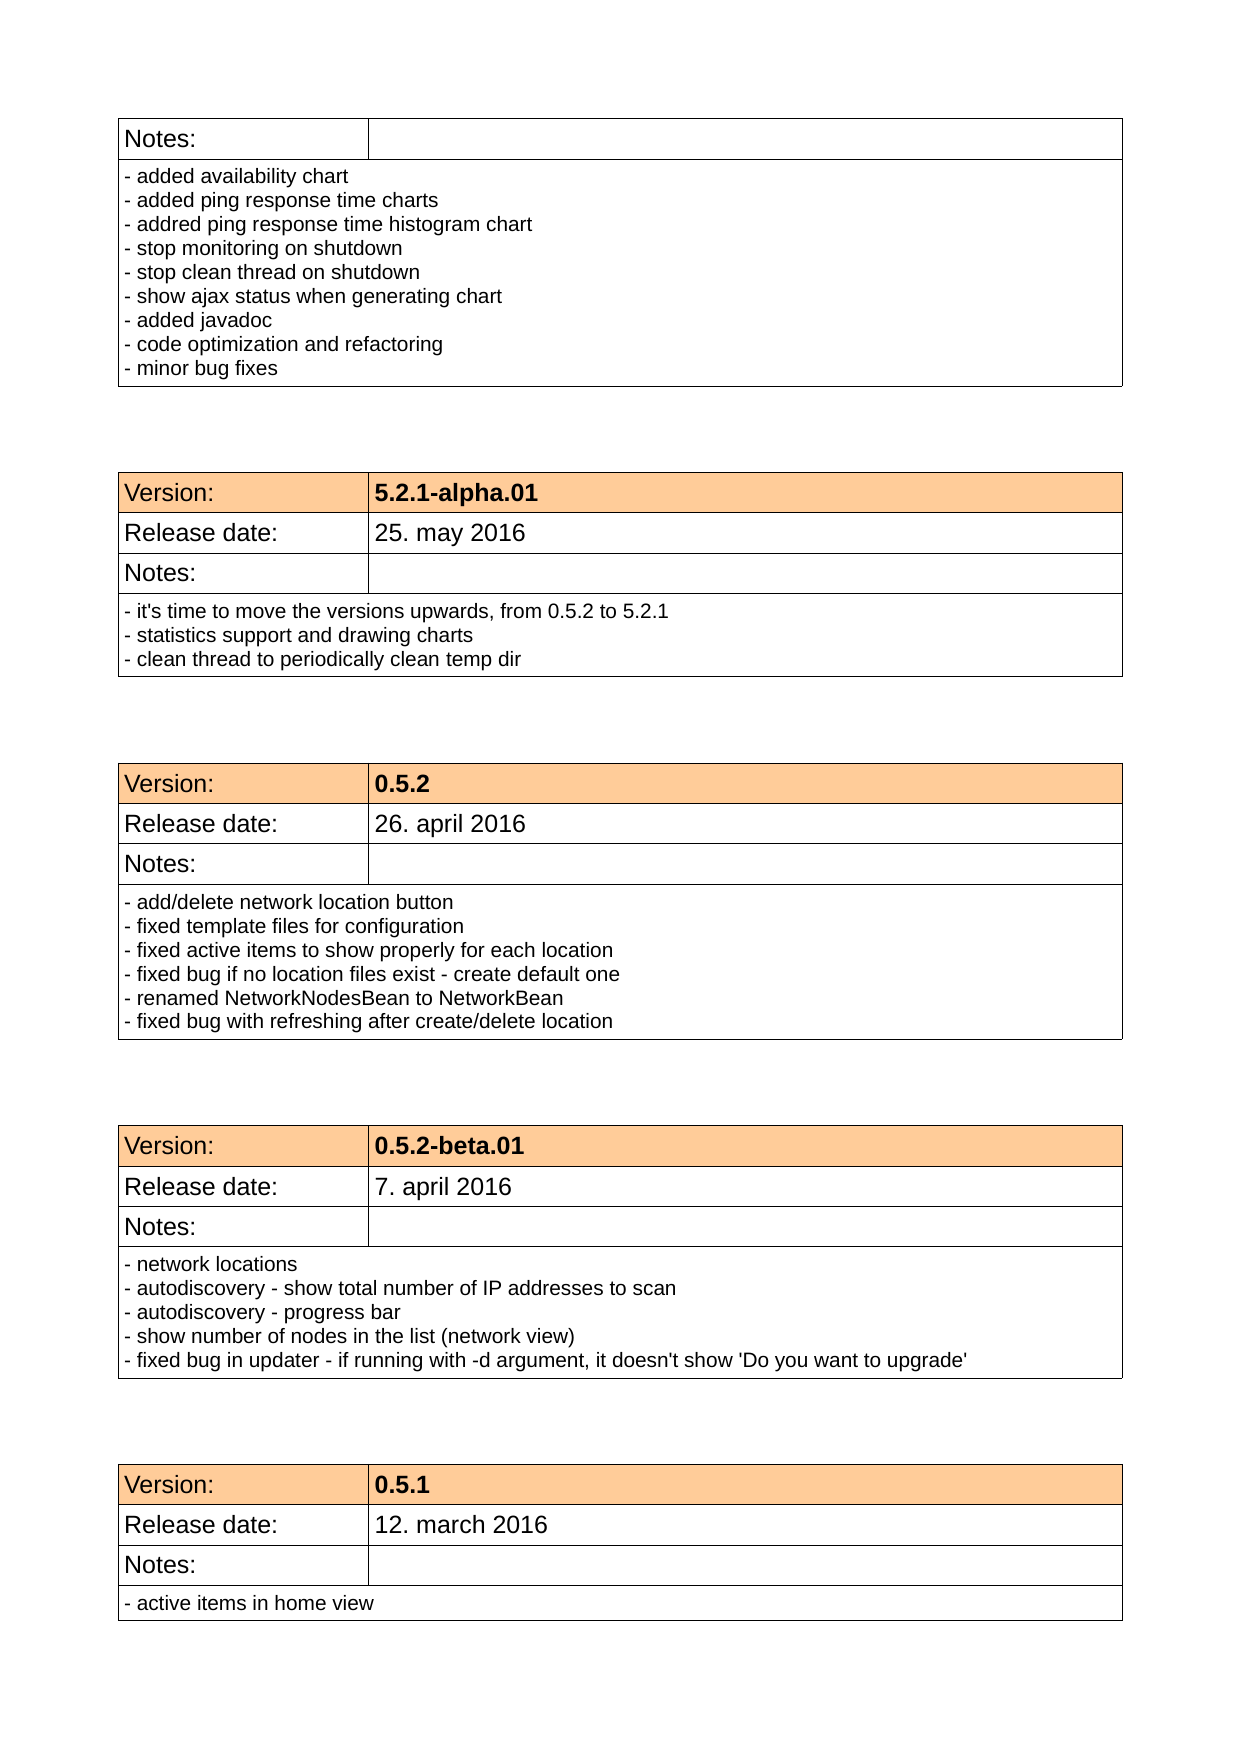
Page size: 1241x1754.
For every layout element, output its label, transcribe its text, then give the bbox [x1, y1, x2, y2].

table_cell [369, 1546, 1122, 1585]
table_cell Notes: [119, 844, 368, 884]
table_cell - it's time to move the versions upwards, from 0.5.2 to 5.2.1 - statistics support and drawing charts - clean thread to periodically clean temp dir [119, 594, 1122, 676]
table_header Version: [119, 1126, 368, 1166]
table_cell Release date: [119, 804, 368, 843]
table_cell - active items in home view [119, 1586, 1122, 1620]
table_cell 12. march 2016 [369, 1505, 1122, 1544]
table_cell [369, 1207, 1122, 1246]
table_header Version: [119, 1465, 368, 1504]
table_cell Release date: [119, 1167, 368, 1206]
table_cell Release date: [119, 1505, 368, 1544]
table_cell [369, 844, 1122, 884]
table_cell 7. april 2016 [369, 1167, 1122, 1206]
table_cell - add/delete network location button - fixed template files for configuration - fixed active items to show properly for each location - fixed bug if no location files exist - create default one - renamed NetworkNodesBean to NetworkBean - fixed bug with refreshing after create/delete location [119, 885, 1122, 1039]
table_cell 25. may 2016 [369, 513, 1122, 553]
table_header 0.5.1 [369, 1465, 1122, 1504]
table_header 0.5.2-beta.01 [369, 1126, 1122, 1166]
table_cell Notes: [119, 1546, 368, 1585]
table_cell 26. april 2016 [369, 804, 1122, 843]
table_cell Release date: [119, 513, 368, 553]
table_header Version: [119, 473, 368, 512]
table_cell - added availability chart - added ping response time charts - addred ping response time histogram chart - stop monitoring on shutdown - stop clean thread on shutdown - show ajax status when generating chart - added javadoc - code optimization and refactoring - minor bug fixes [119, 160, 1122, 386]
table_header 5.2.1-alpha.01 [369, 473, 1122, 512]
table_cell - network locations - autodiscovery - show total number of IP addresses to scan - autodiscovery - progress bar - show number of nodes in the list (network view) - fixed bug in updater - if running with -d argument, it doesn't show 'Do you want to upgrade' [119, 1247, 1122, 1378]
table_header Version: [119, 764, 368, 803]
table_cell Notes: [119, 1207, 368, 1246]
table_cell [369, 119, 1122, 158]
table_cell Notes: [119, 119, 368, 158]
table_header 0.5.2 [369, 764, 1122, 803]
table_cell Notes: [119, 554, 368, 593]
table_cell [369, 554, 1122, 593]
